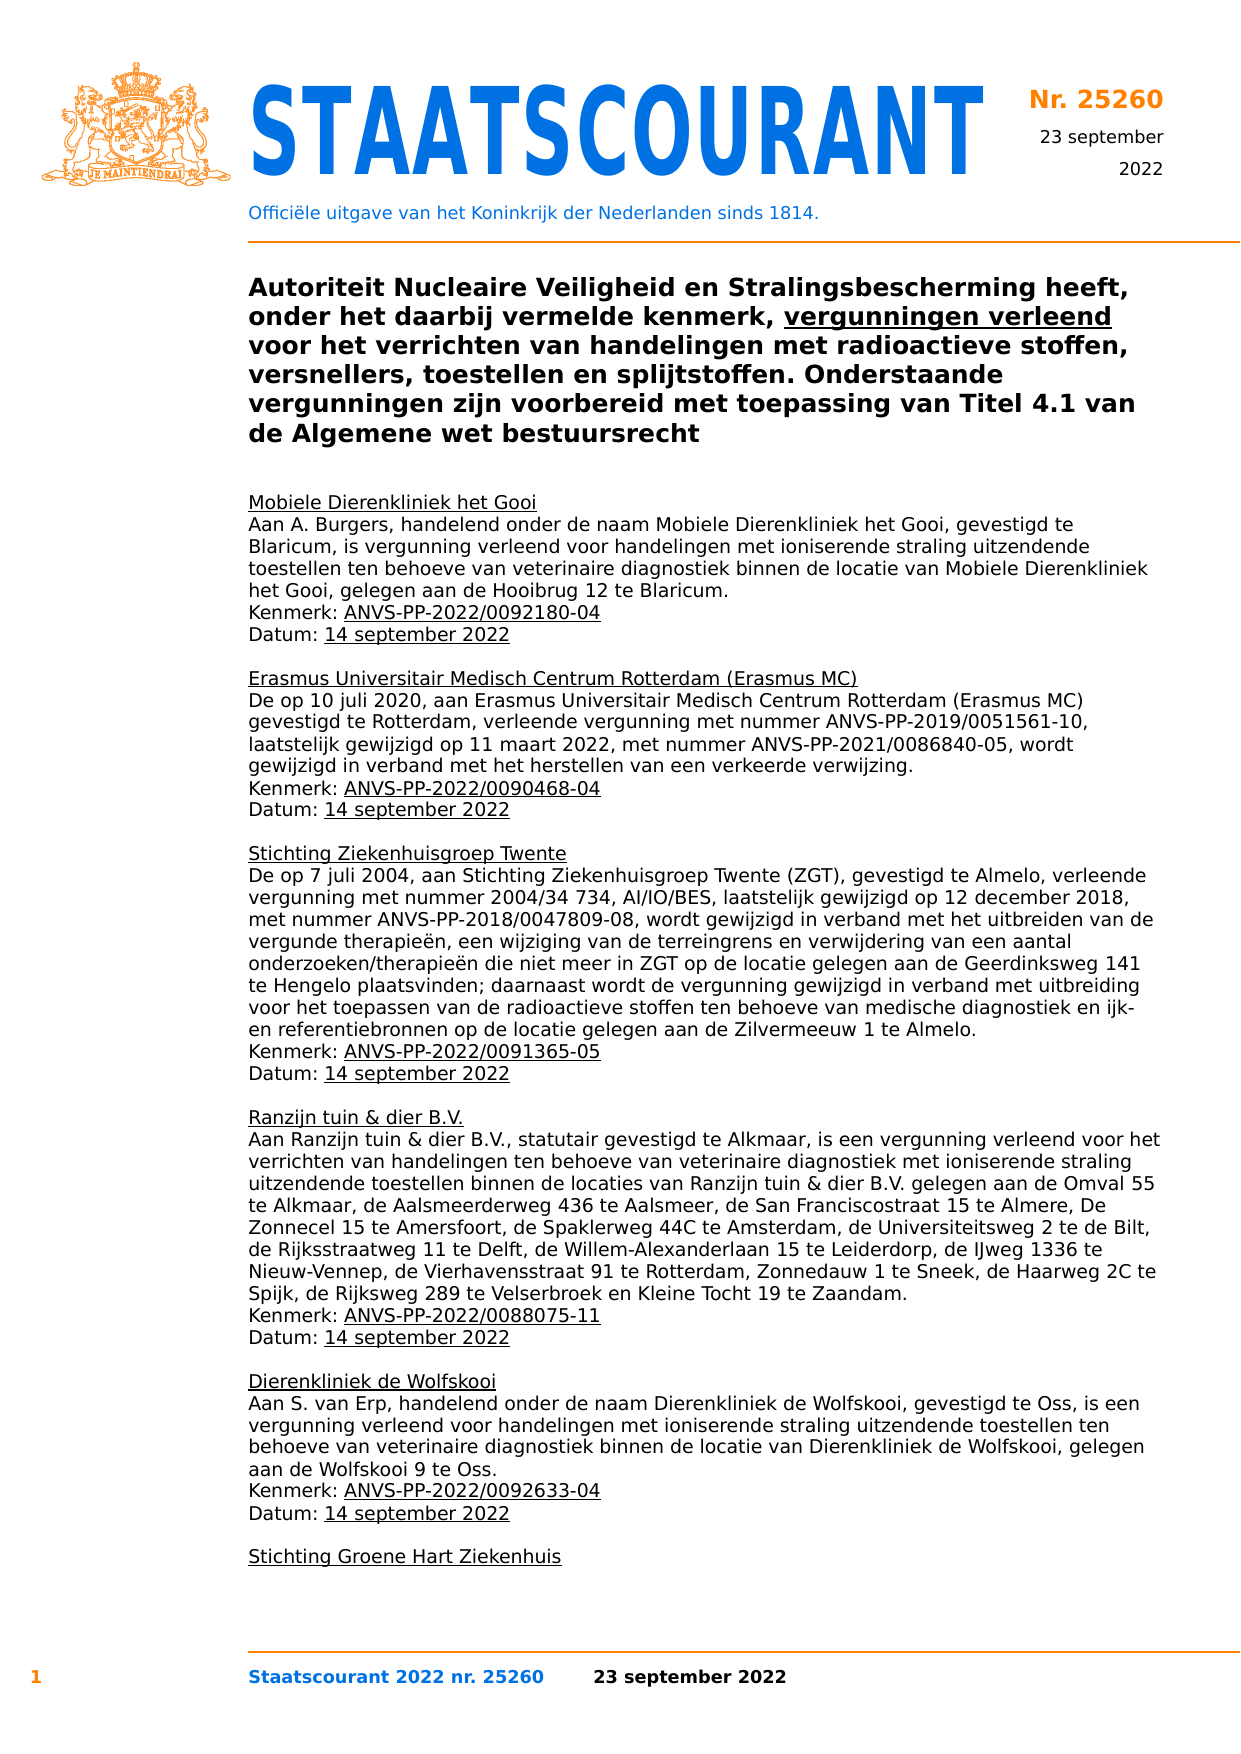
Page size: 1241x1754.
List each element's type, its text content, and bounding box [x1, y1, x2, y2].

text De op 7 juli 2004, aan Stichting Ziekenhuisgroep Twente (ZGT), gevestigd te Almelo, verleende vergunning met nummer 2004/34 734, AI/IO/BES, laatstelijk gewijzigd op 12 december 2018, met nummer ANVS-PP-2018/0047809-08, wordt gewijzigd in verband met het uitbreiden van de vergunde therapieën, een wijziging van de terreingrens en verwijdering van een aantal onderzoeken/therapieën die niet meer in ZGT op de locatie gelegen aan de Geerdinksweg 141 te Hengelo plaatsvinden; daarnaast wordt de vergunning gewijzigd in verband met uitbreiding voor het toepassen van de radioactieve stoffen ten behoeve van medische diagnostiek en ijk- en referentiebronnen op de locatie gelegen aan de Zilvermeeuw 1 te Almelo. [248, 865, 1163, 1041]
table_header [25, 62, 248, 241]
text Ranzijn tuin & dier B.V. [248, 1107, 1163, 1129]
text Dierenkliniek de Wolfskooi [248, 1371, 1163, 1392]
text Stichting Groene Hart Ziekenhuis [248, 1546, 1163, 1568]
table_header STAATSCOURANT [248, 62, 998, 203]
table_cell Officiële uitgave van het Koninkrijk der Nederlanden sinds 1814. [248, 203, 1240, 241]
text Kenmerk: ANVS-PP-2022/0088075-11 [248, 1305, 1163, 1327]
text Datum: 14 september 2022 [248, 799, 1163, 821]
subtitle Autoriteit Nucleaire Veiligheid en Stralingsbescherming heeft, onder het daarbij vermelde kenmerk, vergunningen verleend voor het verrichten van handelingen met radioactieve stoffen, versnellers, toestellen en splijtstoffen. Onderstaande vergunningen zijn voorbereid met toepassing van Titel 4.1 van de Algemene wet bestuursrecht [248, 273, 1163, 448]
text Aan Ranzijn tuin & dier B.V., statutair gevestigd te Alkmaar, is een vergunning verleend voor het verrichten van handelingen ten behoeve van veterinaire diagnostiek met ioniserende straling uitzendende toestellen binnen de locaties van Ranzijn tuin & dier B.V. gelegen aan de Omval 55 te Alkmaar, de Aalsmeerderweg 436 te Aalsmeer, de San Franciscostraat 15 te Almere, De Zonnecel 15 te Amersfoort, de Spaklerweg 44C te Amsterdam, de Universiteitsweg 2 te de Bilt, de Rijksstraatweg 11 te Delft, de Willem-Alexanderlaan 15 te Leiderdorp, de IJweg 1336 te Nieuw-Vennep, de Vierhavensstraat 91 te Rotterdam, Zonnedauw 1 te Sneek, de Haarweg 2C te Spijk, de Rijksweg 289 te Velserbroek en Kleine Tocht 19 te Zaandam. [248, 1129, 1163, 1305]
picture [41, 62, 231, 186]
text Stichting Ziekenhuisgroep Twente [248, 843, 1163, 865]
text Erasmus Universitair Medisch Centrum Rotterdam (Erasmus MC) [248, 667, 1163, 689]
table_cell 23 september [998, 121, 1240, 153]
text Kenmerk: ANVS-PP-2022/0090468-04 [248, 777, 1163, 799]
text Datum: 14 september 2022 [248, 624, 1163, 646]
table_cell 2022 [998, 153, 1240, 203]
text Aan A. Burgers, handelend onder de naam Mobiele Dierenkliniek het Gooi, gevestigd te Blaricum, is vergunning verleend voor handelingen met ioniserende straling uitzendende toestellen ten behoeve van veterinaire diagnostiek binnen de locatie van Mobiele Dierenkliniek het Gooi, gelegen aan de Hooibrug 12 te Blaricum. [248, 514, 1163, 602]
text Datum: 14 september 2022 [248, 1063, 1163, 1085]
text Mobiele Dierenkliniek het Gooi [248, 492, 1163, 514]
table_header Nr. 25260 [998, 62, 1240, 121]
text Datum: 14 september 2022 [248, 1327, 1163, 1349]
text Kenmerk: ANVS-PP-2022/0091365-05 [248, 1041, 1163, 1063]
text De op 10 juli 2020, aan Erasmus Universitair Medisch Centrum Rotterdam (Erasmus MC) gevestigd te Rotterdam, verleende vergunning met nummer ANVS-PP-2019/0051561-10, laatstelijk gewijzigd op 11 maart 2022, met nummer ANVS-PP-2021/0086840-05, wordt gewijzigd in verband met het herstellen van een verkeerde verwijzing. [248, 689, 1163, 777]
text Aan S. van Erp, handelend onder de naam Dierenkliniek de Wolfskooi, gevestigd te Oss, is een vergunning verleend voor handelingen met ioniserende straling uitzendende toestellen ten behoeve van veterinaire diagnostiek binnen de locatie van Dierenkliniek de Wolfskooi, gelegen aan de Wolfskooi 9 te Oss. [248, 1392, 1163, 1480]
text Datum: 14 september 2022 [248, 1502, 1163, 1524]
text Kenmerk: ANVS-PP-2022/0092633-04 [248, 1480, 1163, 1502]
text Kenmerk: ANVS-PP-2022/0092180-04 [248, 602, 1163, 624]
